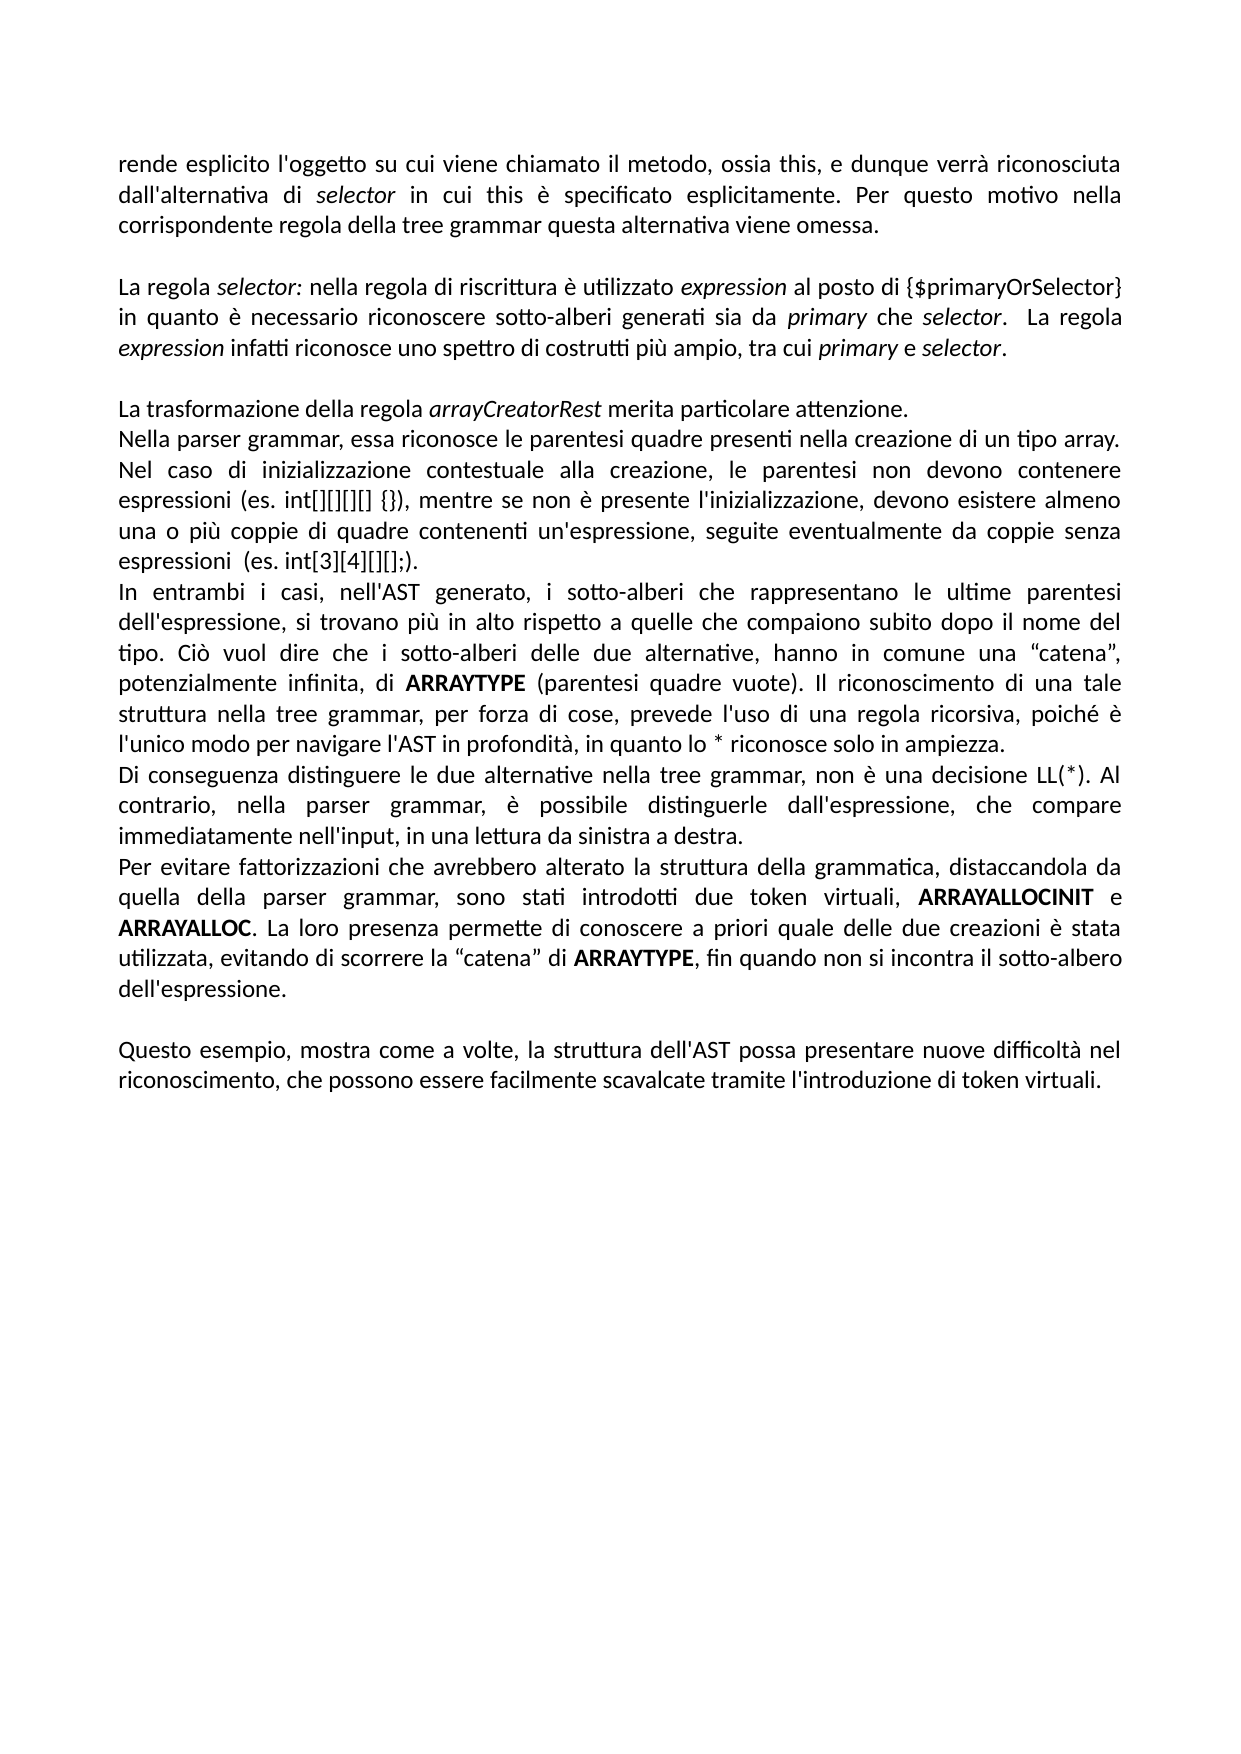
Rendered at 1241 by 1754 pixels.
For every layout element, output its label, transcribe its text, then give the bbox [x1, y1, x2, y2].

text Questo esempio, mostra come a volte, la struttura dell'AST possa presentare nuove difficoltà nel riconoscimento, che possono essere facilmente scavalcate tramite l'introduzione di token virtuali. [118, 1034, 1123, 1095]
text La trasformazione della regola arrayCreatorRest merita particolare attenzione. [118, 393, 1123, 423]
text Nella parser grammar, essa riconosce le parentesi quadre presenti nella creazione di un tipo array. Nel caso di inizializzazione contestuale alla creazione, le parentesi non devono contenere espressioni (es. int[][][][] {}), mentre se non è presente l'inizializzazione, devono esistere almeno una o più coppie di quadre contenenti un'espressione, seguite eventualmente da coppie senza espressioni (es. int[3][4][][];). [118, 423, 1123, 576]
text rende esplicito l'oggetto su cui viene chiamato il metodo, ossia this, e dunque verrà riconosciuta dall'alternativa di selector in cui this è specificato esplicitamente. Per questo motivo nella corrispondente regola della tree grammar questa alternativa viene omessa. [118, 149, 1123, 240]
text In entrambi i casi, nell'AST generato, i sotto-alberi che rappresentano le ultime parentesi dell'espressione, si trovano più in alto rispetto a quelle che compaiono subito dopo il nome del tipo. Ciò vuol dire che i sotto-alberi delle due alternative, hanno in comune una “catena”, potenzialmente infinita, di ARRAYTYPE (parentesi quadre vuote). Il riconoscimento di una tale struttura nella tree grammar, per forza di cose, prevede l'uso di una regola ricorsiva, poiché è l'unico modo per navigare l'AST in profondità, in quanto lo * riconosce solo in ampiezza. [118, 576, 1123, 759]
text Di conseguenza distinguere le due alternative nella tree grammar, non è una decisione LL(*). Al contrario, nella parser grammar, è possibile distinguerle dall'espressione, che compare immediatamente nell'input, in una lettura da sinistra a destra. [118, 759, 1123, 851]
text La regola selector: nella regola di riscrittura è utilizzato expression al posto di {$primaryOrSelector} in quanto è necessario riconoscere sotto-alberi generati sia da primary che selector. La regola expression infatti riconosce uno spettro di costrutti più ampio, tra cui primary e selector. [118, 271, 1123, 362]
text Per evitare fattorizzazioni che avrebbero alterato la struttura della grammatica, distaccandola da quella della parser grammar, sono stati introdotti due token virtuali, ARRAYALLOCINIT e ARRAYALLOC. La loro presenza permette di conoscere a priori quale delle due creazioni è stata utilizzata, evitando di scorrere la “catena” di ARRAYTYPE, fin quando non si incontra il sotto-albero dell'espressione. [118, 851, 1123, 1003]
